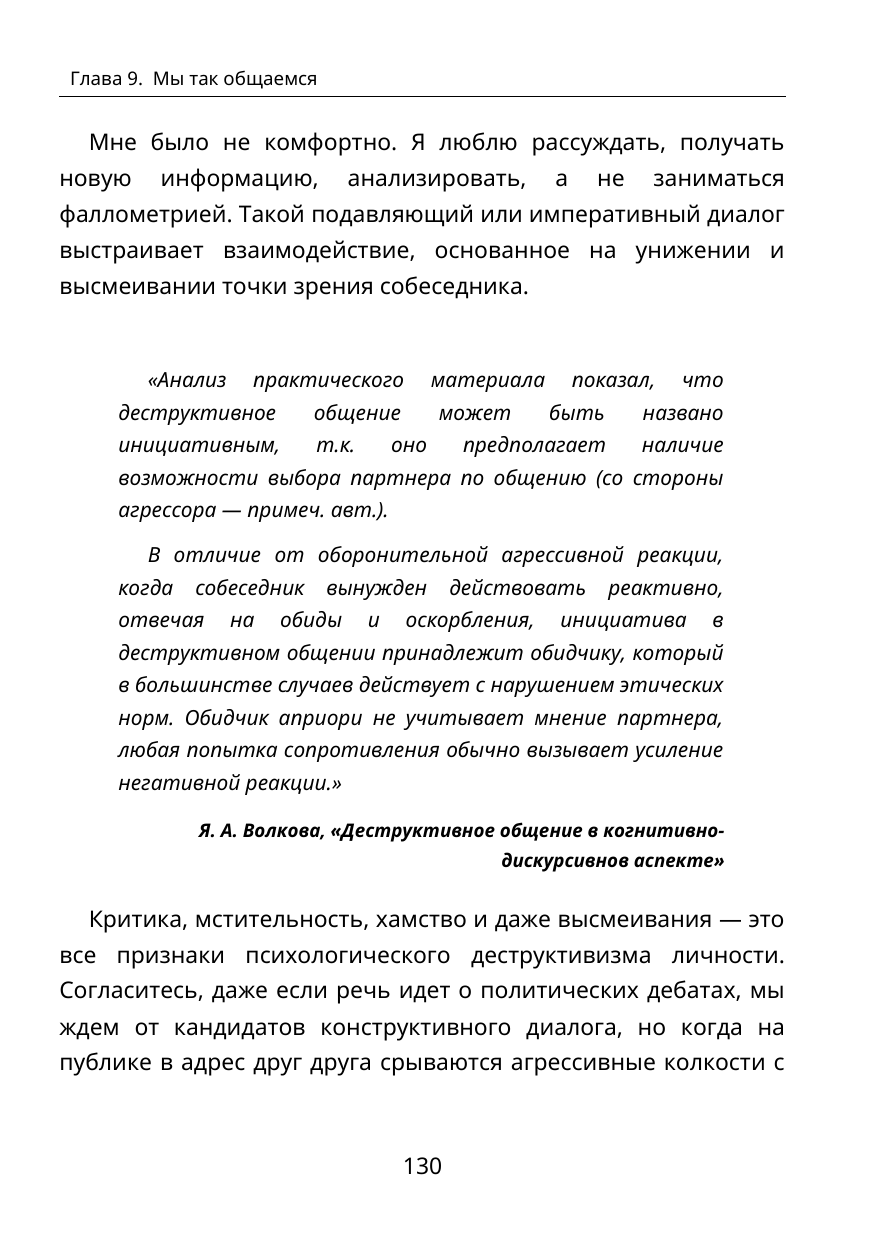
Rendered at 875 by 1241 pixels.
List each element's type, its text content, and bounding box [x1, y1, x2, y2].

text Я. А. Волкова, «Деструктивное общение в когнитивно-дискурсивнов аспекте» [118, 813, 726, 873]
text В отличие от оборонительной агрессивной реакции, когда собеседник вынужден действовать реактивно, отвечая на обиды и оскорбления, инициатива в деструктивном общении принадлежит обидчику, который в большинстве случаев действует с нарушением этических норм. Обидчик априори не учитывает мнение партнера, любая попытка сопротивления обычно вызывает усиление негативной реакции.» [118, 540, 726, 797]
text Критика, мстительность, хамство и даже высмеивания — это все признаки психологического деструктивизма личности. Согласитесь, даже если речь идет о политических дебатах, мы ждем от кандидатов конструктивного диалога, но когда на публике в адрес друг друга срываются агрессивные колкости с [59, 903, 786, 1078]
text «Анализ практического материала показал, что деструктивное общение может быть названо инициативным, т.к. оно предполагает наличие возможности выбора партнера по общению (со стороны агрессора — примеч. авт.). [118, 365, 726, 524]
text Мне было не комфортно. Я люблю рассуждать, получать новую информацию, анализировать, а не заниматься фаллометрией. Такой подавляющий или императивный диалог выстраивает взаимодействие, основанное на унижении и высмеивании точки зрения собеседника. [59, 126, 786, 301]
